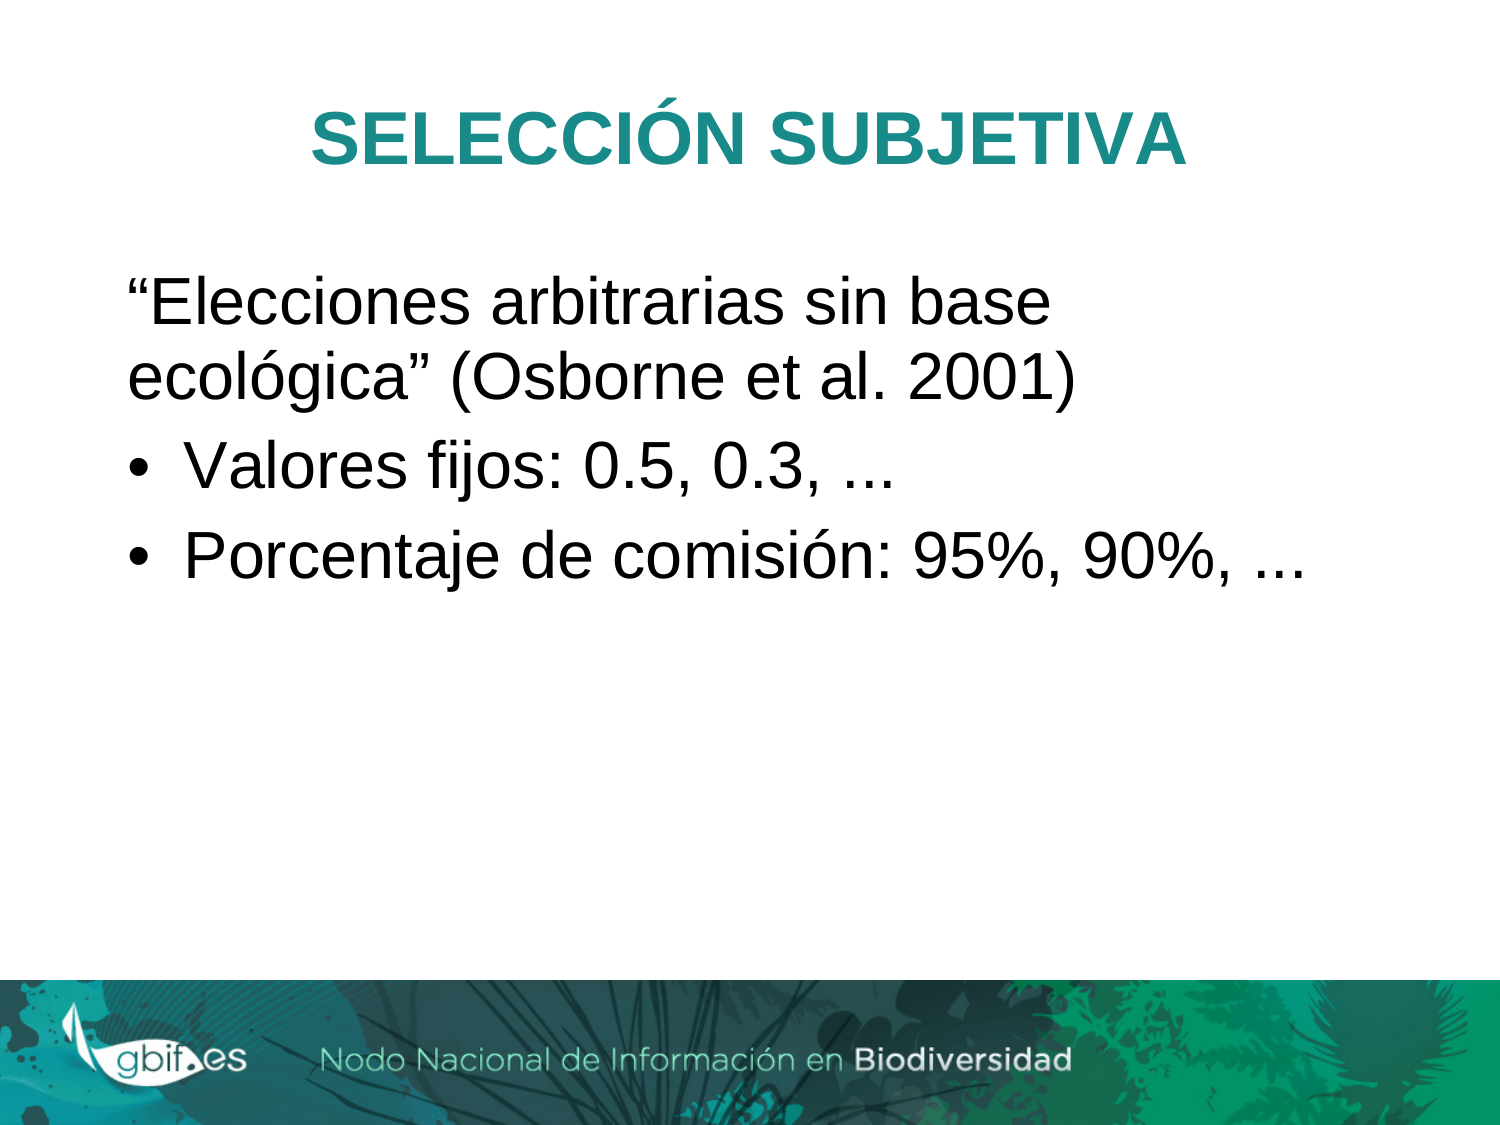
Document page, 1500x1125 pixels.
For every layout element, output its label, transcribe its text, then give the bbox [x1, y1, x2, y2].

picture [0, 980, 1500, 1125]
title SELECCIÓN SUBJETIVA [112, 68, 1388, 209]
list “Elecciones arbitrarias sin base ecológica” (Osborne et al. 2001) Valores fijos: 0.5, 0.3, ... Porcentaje de comisión: 95%, 90%, ... [112, 256, 1388, 955]
